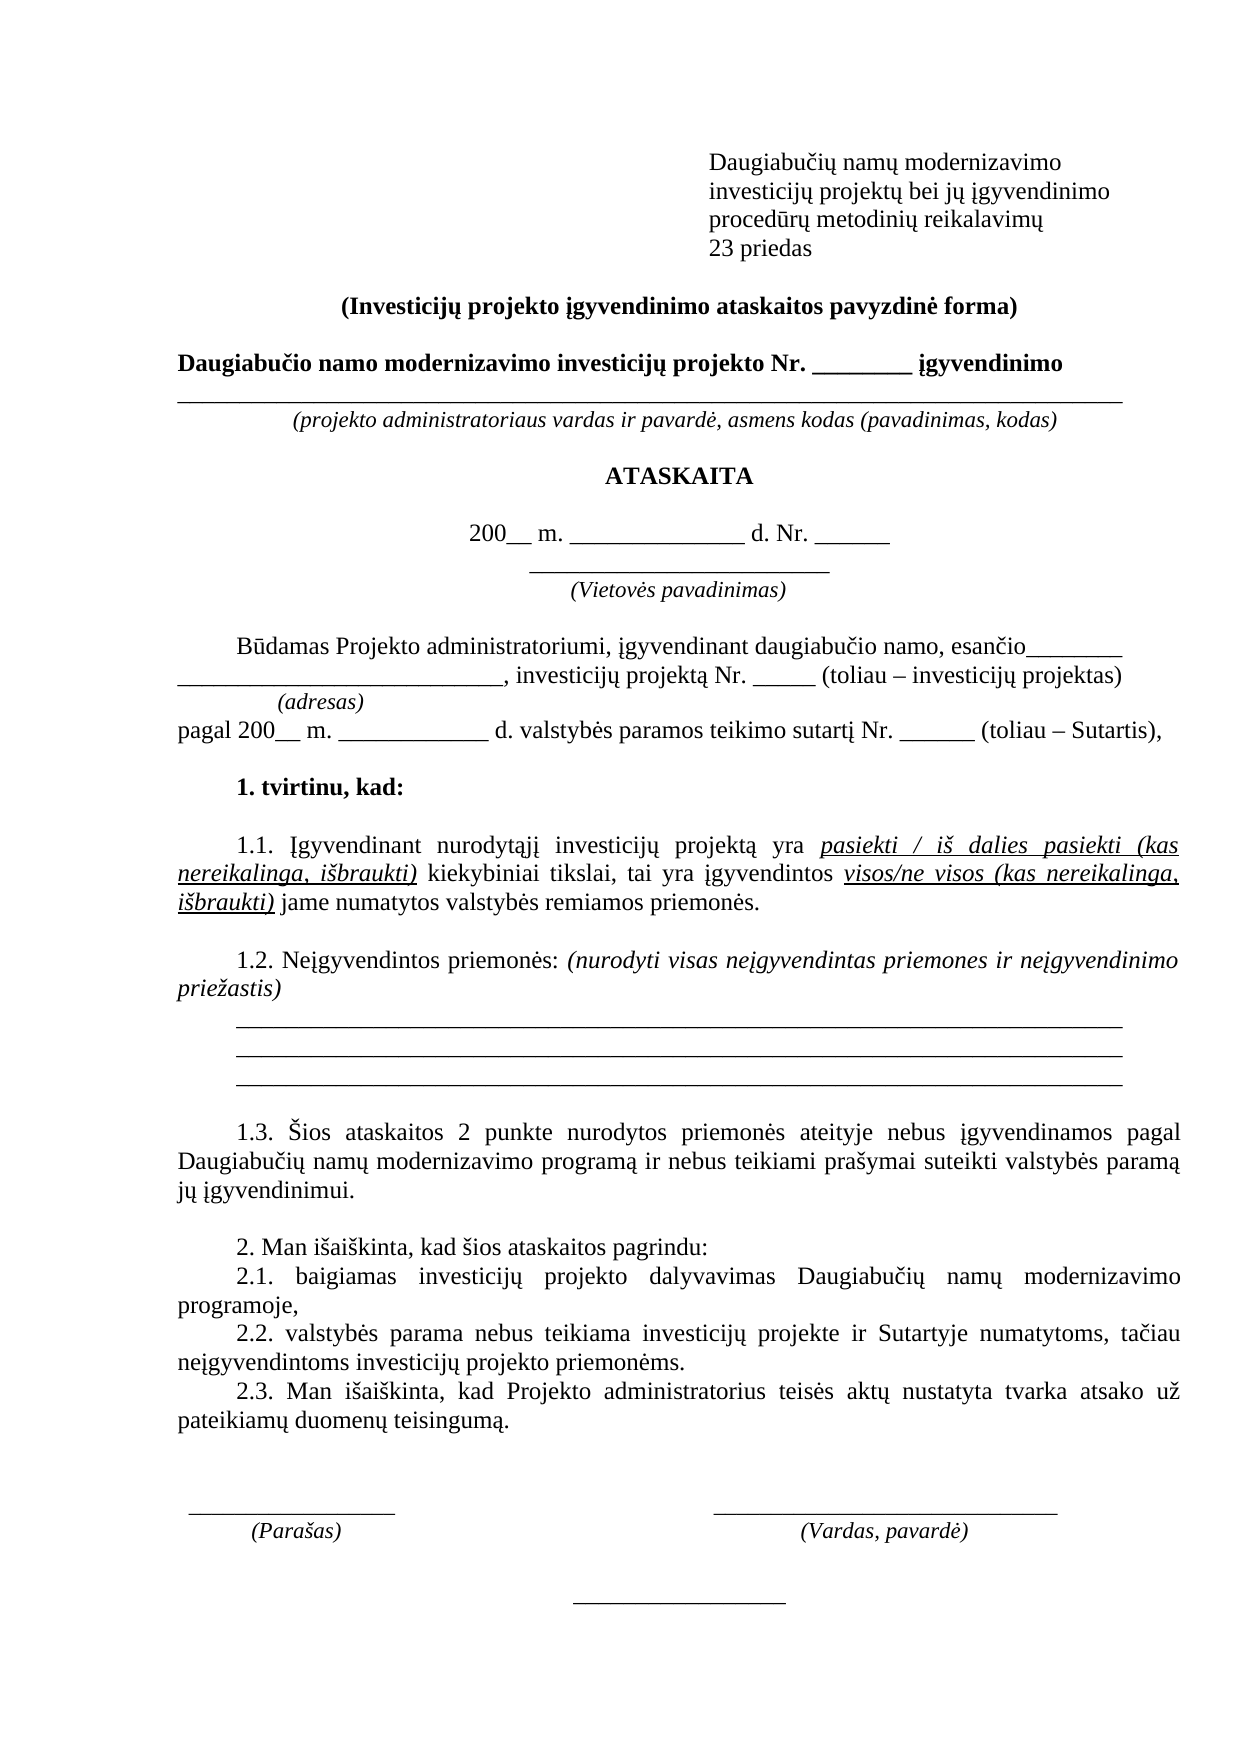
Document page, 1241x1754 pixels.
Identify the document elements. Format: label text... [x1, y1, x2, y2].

text 1.1. Įgyvendinant nurodytąjį investicijų projektą yra pasiekti / iš dalies pasiekti (kas nereikalinga, išbraukti) kiekybiniai tikslai, tai yra įgyvendintos visos/ne visos (kas nereikalinga, išbraukti) jame numatytos valstybės remiamos priemonės. [177, 830, 1181, 916]
table_header __________________ (Parašas) [177, 1491, 626, 1549]
text 200__ m. ______________ d. Nr. ______ [177, 518, 1181, 547]
text ATASKAITA [177, 461, 1181, 489]
text _ [177, 1002, 1181, 1031]
text _________________ [177, 1578, 1181, 1606]
text Daugiabučių namų modernizavimo [177, 147, 1181, 176]
text 1.2. Neįgyvendintos priemonės: (nurodyti visas neįgyvendintas priemones ir neįgyvendinimo priežastis) [177, 945, 1181, 1002]
text procedūrų metodinių reikalavimų [177, 204, 1181, 233]
text 2.1. baigiamas investicijų projekto dalyvavimas Daugiabučių namų modernizavimo programoje, [177, 1261, 1181, 1318]
text _ , investicijų projektą Nr. _____ (toliau – investicijų projektas) [177, 660, 1181, 688]
text 1. tvirtinu, kad: [177, 772, 1181, 801]
text ________________________ [177, 547, 1181, 576]
text Būdamas Projekto administratoriumi, įgyvendinant daugiabučio namo, esančio [177, 631, 1181, 660]
text _ [177, 1060, 1181, 1088]
text pagal 200__ m. ____________ d. valstybės paramos teikimo sutartį Nr. ______ (toliau – Sutartis), [177, 715, 1181, 743]
text 23 priedas [177, 233, 1181, 262]
text _ [177, 377, 1181, 406]
text investicijų projektų bei jų įgyvendinimo [177, 176, 1181, 204]
text (Vietovės pavadinimas) [177, 576, 1181, 602]
text Daugiabučio namo modernizavimo investicijų projekto Nr. ________ įgyvendinimo [177, 348, 1181, 377]
text (adresas) [277, 688, 1181, 715]
text 2. Man išaiškinta, kad šios ataskaitos pagrindu: [177, 1232, 1181, 1261]
text (projekto administratoriaus vardas ir pavardė, asmens kodas (pavadinimas, kodas) [177, 406, 1181, 432]
text 2.2. valstybės parama nebus teikiama investicijų projekte ir Sutartyje numatytoms, tačiau neįgyvendintoms investicijų projekto priemonėms. [177, 1318, 1181, 1376]
text (Investicijų projekto įgyvendinimo ataskaitos pavyzdinė forma) [177, 291, 1181, 319]
text 2.3. Man išaiškinta, kad Projekto administratorius teisės aktų nustatyta tvarka atsako už pateikiamų duomenų teisingumą. [177, 1376, 1181, 1433]
text _ [177, 1031, 1181, 1060]
text 1.3. Šios ataskaitos 2 punkte nurodytos priemonės ateityje nebus įgyvendinamos pagal Daugiabučių namų modernizavimo programą ir nebus teikiami prašymai suteikti valstybės paramą jų įgyvendinimui. [177, 1117, 1181, 1203]
table_header ______________________________ (Vardas, pavardė) [626, 1491, 1145, 1549]
